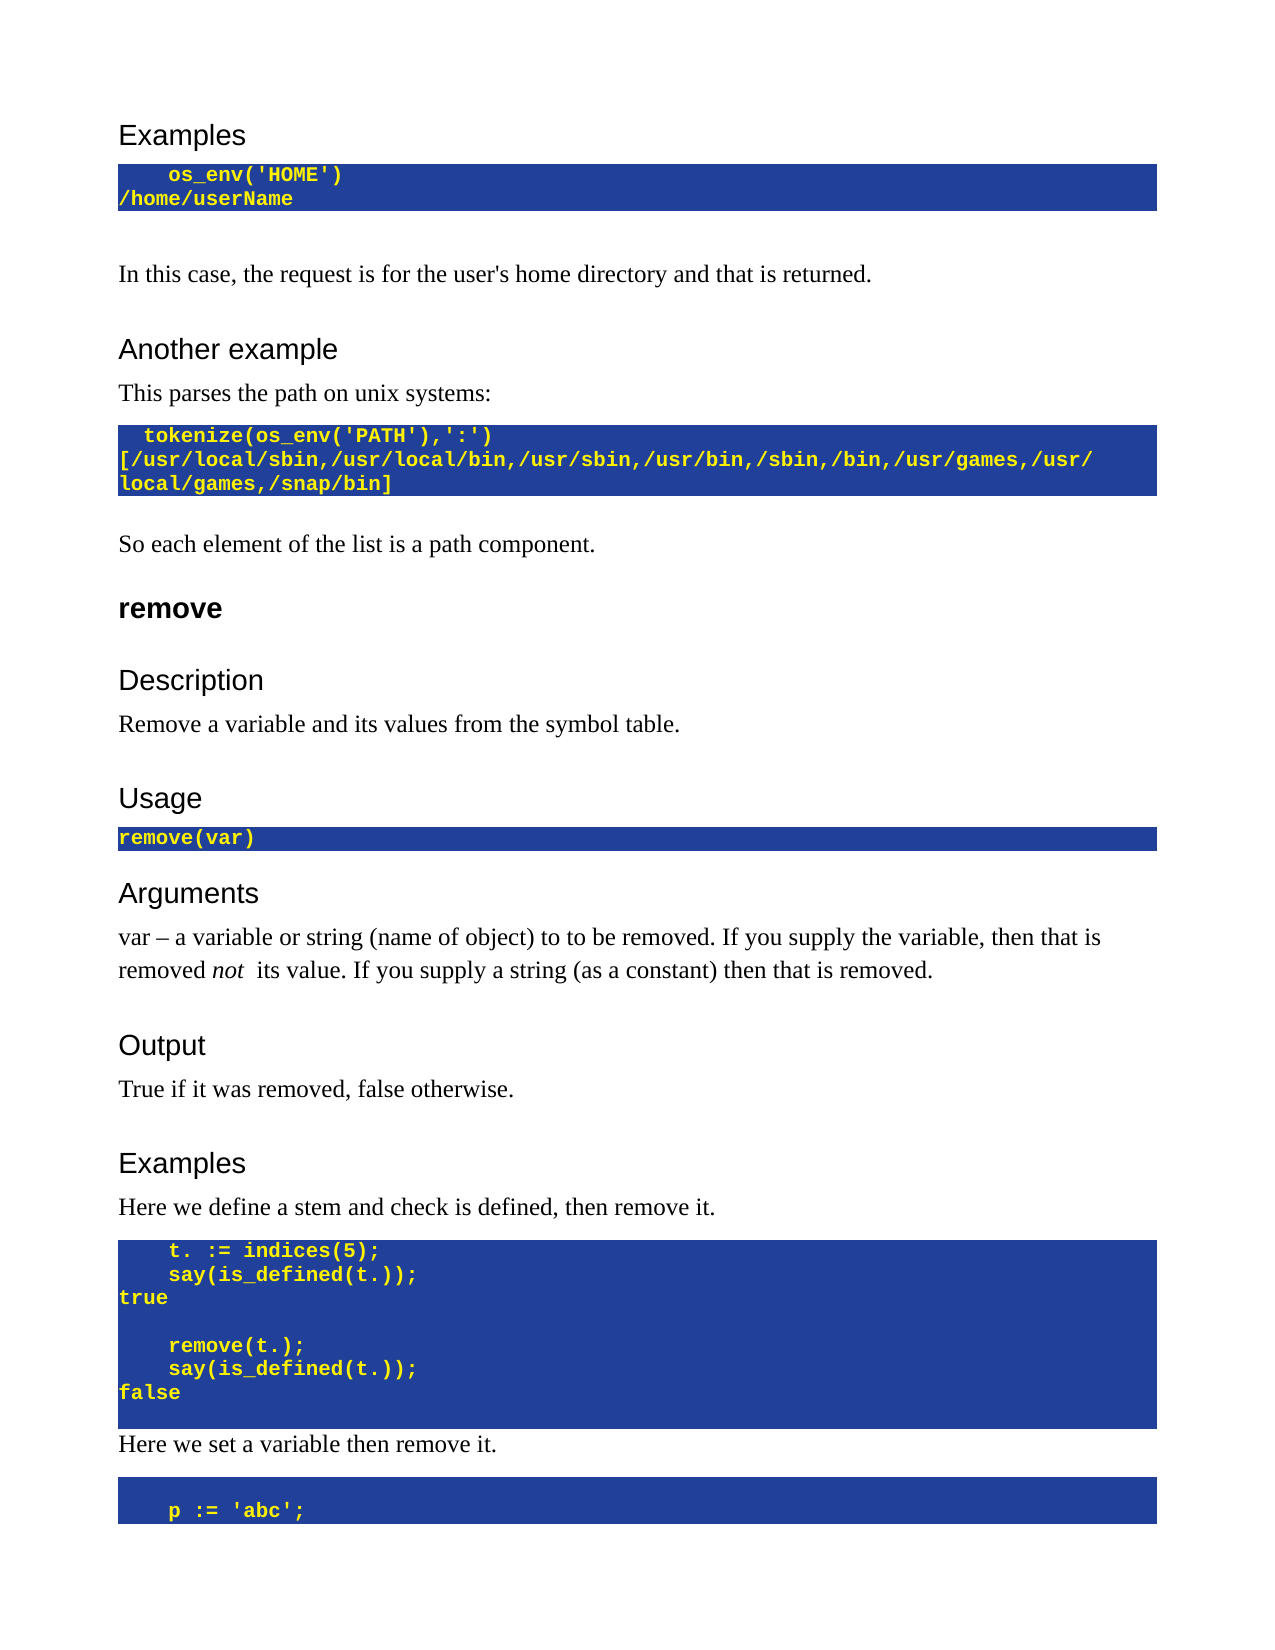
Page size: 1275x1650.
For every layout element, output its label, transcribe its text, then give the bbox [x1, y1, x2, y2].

text say(is_defined(t.)); [118, 1358, 1157, 1382]
text p := 'abc'; [118, 1500, 1157, 1524]
text True if it was removed, false otherwise. [118, 1074, 1157, 1102]
text Here we define a stem and check is defined, then remove it. [118, 1192, 1157, 1221]
text true [118, 1287, 1157, 1311]
subtitle Usage [118, 781, 1157, 815]
subtitle Examples [118, 1146, 1157, 1180]
text remove(var) [118, 827, 1157, 851]
text /home/userName [118, 188, 1157, 211]
text t. := indices(5); [118, 1240, 1157, 1264]
text tokenize(os_env('PATH'),':') [118, 425, 1157, 449]
text Remove a variable and its values from the symbol table. [118, 709, 1157, 737]
subtitle Description [118, 663, 1157, 696]
text false [118, 1382, 1157, 1406]
subtitle Another example [118, 332, 1157, 365]
text remove(t.); [118, 1334, 1157, 1358]
text Here we set a variable then remove it. [118, 1429, 1157, 1458]
subtitle remove [118, 591, 1157, 625]
text [/usr/local/sbin,/usr/local/bin,/usr/sbin,/usr/bin,/sbin,/bin,/usr/games,/usr/local/games,/snap/bin] [118, 449, 1157, 496]
text In this case, the request is for the user's home directory and that is returned. [118, 259, 1157, 288]
text This parses the path on unix systems: [118, 378, 1157, 406]
subtitle Examples [118, 118, 1157, 152]
text os_env('HOME') [118, 164, 1157, 188]
text var – a variable or string (name of object) to to be removed. If you supply the variable, then that is removed not its value. If you supply a string (as a constant) then that is removed. [118, 922, 1157, 984]
subtitle Output [118, 1028, 1157, 1061]
subtitle Arguments [118, 876, 1157, 909]
text say(is_defined(t.)); [118, 1264, 1157, 1287]
text So each element of the list is a path component. [118, 496, 1157, 558]
